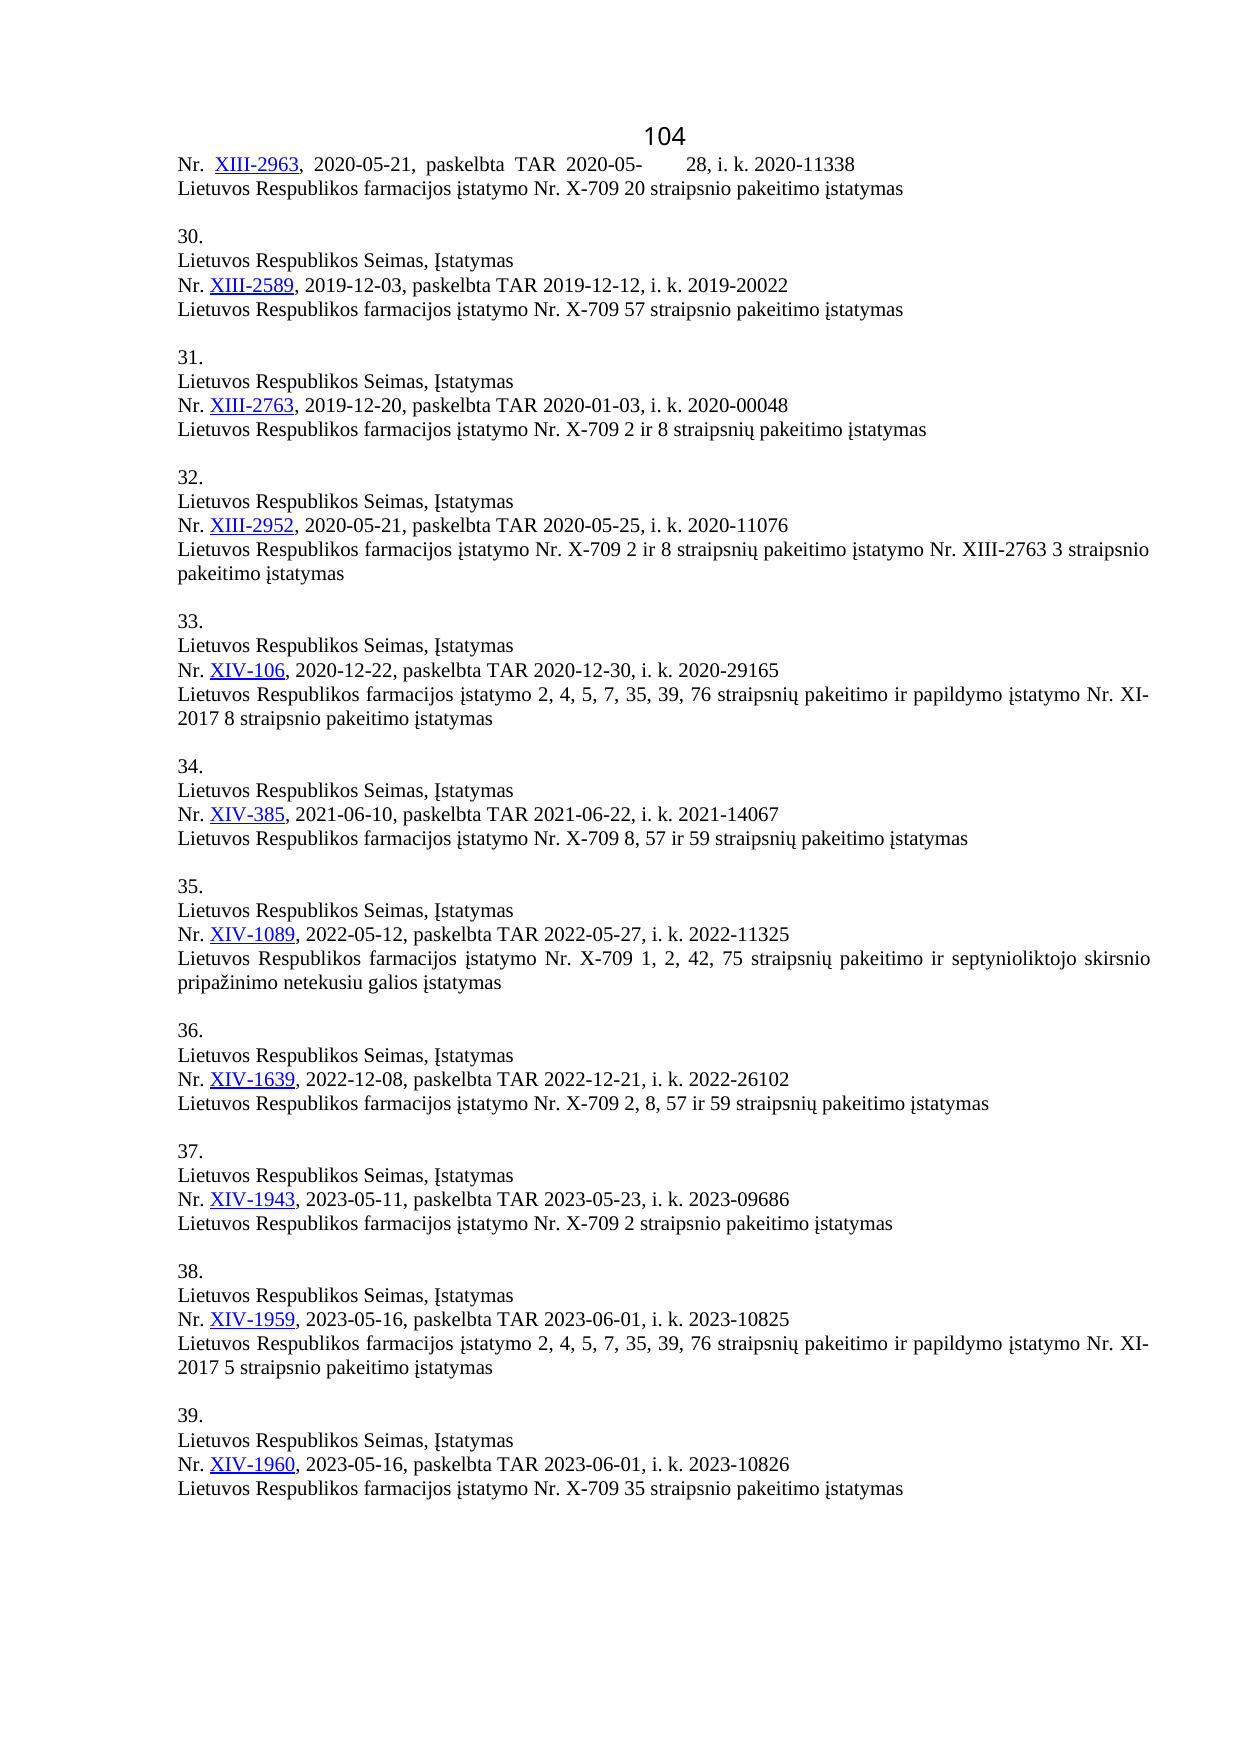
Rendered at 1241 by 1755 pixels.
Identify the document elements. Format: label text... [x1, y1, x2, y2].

text 35. [177, 874, 1152, 898]
text Lietuvos Respublikos Seimas, Įstatymas [177, 898, 1152, 922]
text 37. [177, 1139, 1152, 1163]
text Lietuvos Respublikos Seimas, Įstatymas [177, 1163, 1152, 1187]
text 33. [177, 609, 1152, 633]
text Lietuvos Respublikos Seimas, Įstatymas [177, 1042, 1152, 1067]
text Lietuvos Respublikos Seimas, Įstatymas [177, 633, 1152, 657]
text Nr. XIV-1943, 2023-05-11, paskelbta TAR 2023-05-23, i. k. 2023-09686 [177, 1187, 1152, 1211]
text 32. [177, 465, 1152, 489]
text 36. [177, 1018, 1152, 1042]
text Lietuvos Respublikos Seimas, Įstatymas [177, 369, 1152, 393]
text 34. [177, 754, 1152, 778]
text Lietuvos Respublikos Seimas, Įstatymas [177, 248, 1152, 272]
text Lietuvos Respublikos farmacijos įstatymo Nr. X-709 2 ir 8 straipsnių pakeitimo įstatymas [177, 417, 1152, 441]
text Lietuvos Respublikos farmacijos įstatymo Nr. X-709 2, 8, 57 ir 59 straipsnių pakeitimo įstatymas [177, 1091, 1152, 1115]
text Nr. XIII-2589, 2019-12-03, paskelbta TAR 2019-12-12, i. k. 2019-20022 [177, 272, 1152, 297]
text Nr. XIV-1959, 2023-05-16, paskelbta TAR 2023-06-01, i. k. 2023-10825 [177, 1307, 1152, 1331]
text Lietuvos Respublikos Seimas, Įstatymas [177, 1427, 1152, 1452]
text Lietuvos Respublikos Seimas, Įstatymas [177, 489, 1152, 513]
text Nr. XIV-1089, 2022-05-12, paskelbta TAR 2022-05-27, i. k. 2022-11325 [177, 922, 1152, 946]
text Lietuvos Respublikos farmacijos įstatymo 2, 4, 5, 7, 35, 39, 76 straipsnių pakeitimo ir papildymo įstatymo Nr. XI-2017 8 straipsnio pakeitimo įstatymas [177, 682, 1152, 730]
text Nr. XIII-2763, 2019-12-20, paskelbta TAR 2020-01-03, i. k. 2020-00048 [177, 393, 1152, 417]
text Nr. XIV-385, 2021-06-10, paskelbta TAR 2021-06-22, i. k. 2021-14067 [177, 802, 1152, 826]
text Lietuvos Respublikos farmacijos įstatymo Nr. X-709 57 straipsnio pakeitimo įstatymas [177, 297, 1152, 321]
text 39. [177, 1403, 1152, 1427]
text Lietuvos Respublikos farmacijos įstatymo Nr. X-709 1, 2, 42, 75 straipsnių pakeitimo ir septynioliktojo skirsnio pripažinimo netekusiu galios įstatymas [177, 946, 1152, 994]
text Lietuvos Respublikos Seimas, Įstatymas [177, 778, 1152, 802]
text 30. [177, 224, 1152, 248]
text Nr. XIII-2963, 2020-05-21, paskelbta TAR 2020-05-28, i. k. 2020-11338 [177, 152, 1152, 176]
text Lietuvos Respublikos farmacijos įstatymo Nr. X-709 8, 57 ir 59 straipsnių pakeitimo įstatymas [177, 826, 1152, 850]
text 31. [177, 345, 1152, 369]
text Nr. XIII-2952, 2020-05-21, paskelbta TAR 2020-05-25, i. k. 2020-11076 [177, 513, 1152, 537]
text Lietuvos Respublikos farmacijos įstatymo Nr. X-709 35 straipsnio pakeitimo įstatymas [177, 1476, 1152, 1500]
text Lietuvos Respublikos Seimas, Įstatymas [177, 1283, 1152, 1307]
text Lietuvos Respublikos farmacijos įstatymo Nr. X-709 2 straipsnio pakeitimo įstatymas [177, 1211, 1152, 1235]
text Lietuvos Respublikos farmacijos įstatymo Nr. X-709 20 straipsnio pakeitimo įstatymas [177, 176, 1152, 200]
text Nr. XIV-1960, 2023-05-16, paskelbta TAR 2023-06-01, i. k. 2023-10826 [177, 1452, 1152, 1476]
text Nr. XIV-106, 2020-12-22, paskelbta TAR 2020-12-30, i. k. 2020-29165 [177, 657, 1152, 682]
text Nr. XIV-1639, 2022-12-08, paskelbta TAR 2022-12-21, i. k. 2022-26102 [177, 1067, 1152, 1091]
text 38. [177, 1259, 1152, 1283]
text Lietuvos Respublikos farmacijos įstatymo 2, 4, 5, 7, 35, 39, 76 straipsnių pakeitimo ir papildymo įstatymo Nr. XI-2017 5 straipsnio pakeitimo įstatymas [177, 1331, 1152, 1379]
text Lietuvos Respublikos farmacijos įstatymo Nr. X-709 2 ir 8 straipsnių pakeitimo įstatymo Nr. XIII-2763 3 straipsnio pakeitimo įstatymas [177, 537, 1152, 585]
